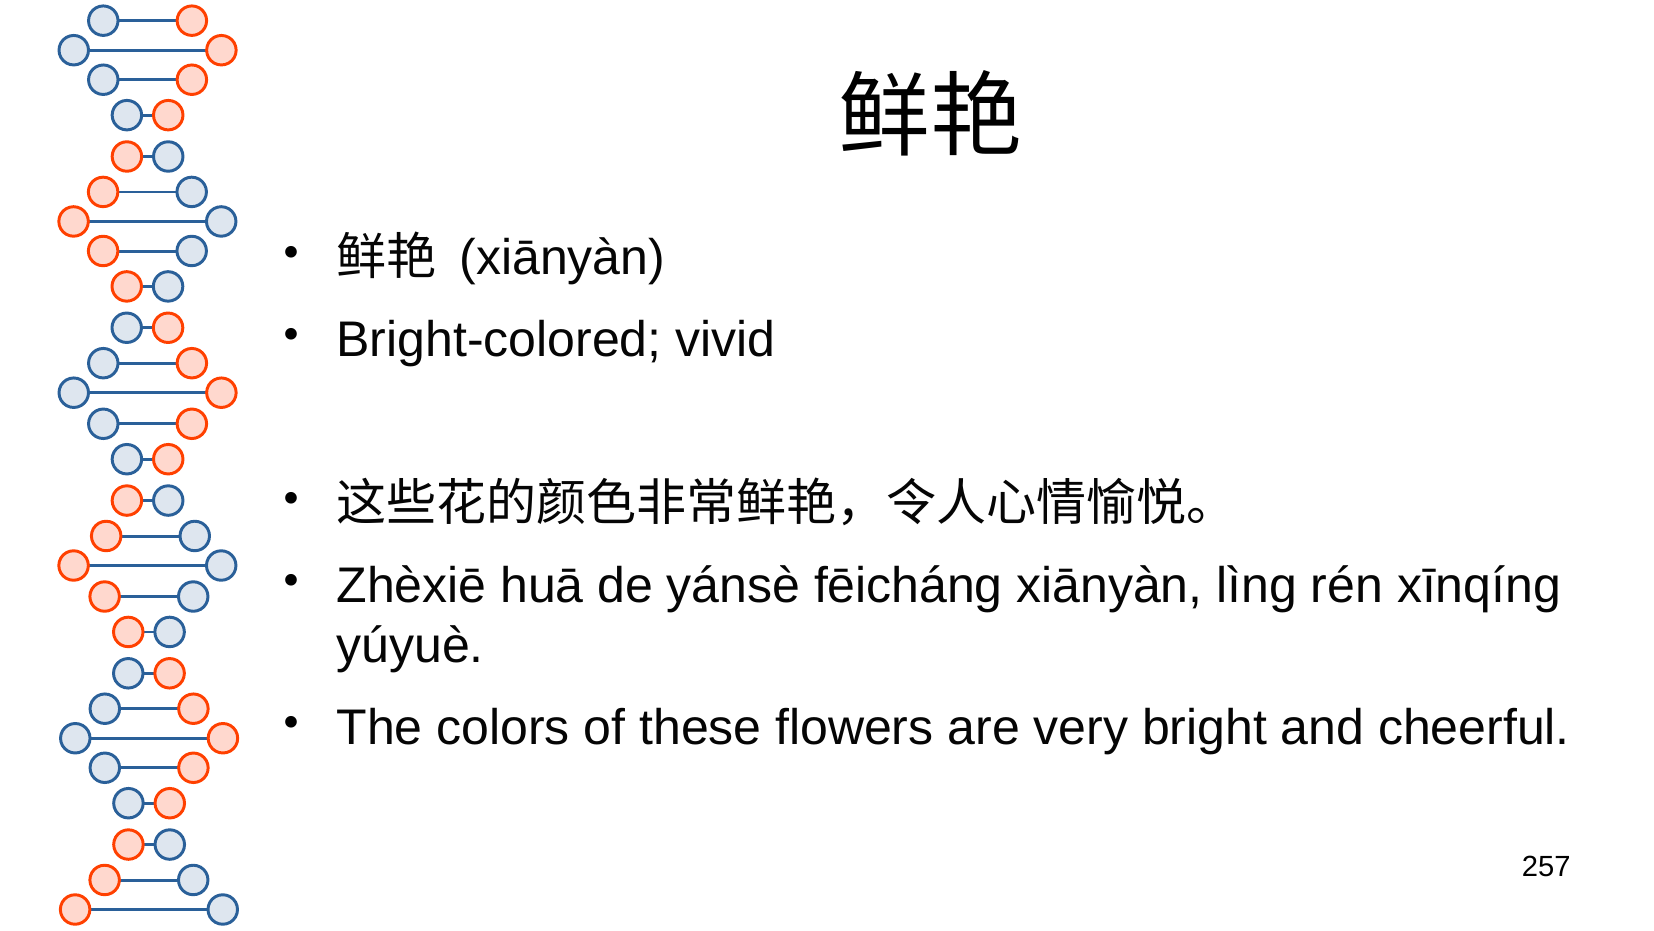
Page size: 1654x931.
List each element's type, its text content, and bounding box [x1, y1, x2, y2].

title 鲜艳 [265, 35, 1595, 189]
list 鲜艳 (xiānyàn) Bright-colored; vivid 这些花的颜色非常鲜艳，令人心情愉悦。 Zhèxiē huā de yánsè fēicháng xiānyàn, lìng rén xīnqíng yúyuè. The colors of these flowers are very bright and cheerful. [265, 224, 1595, 764]
